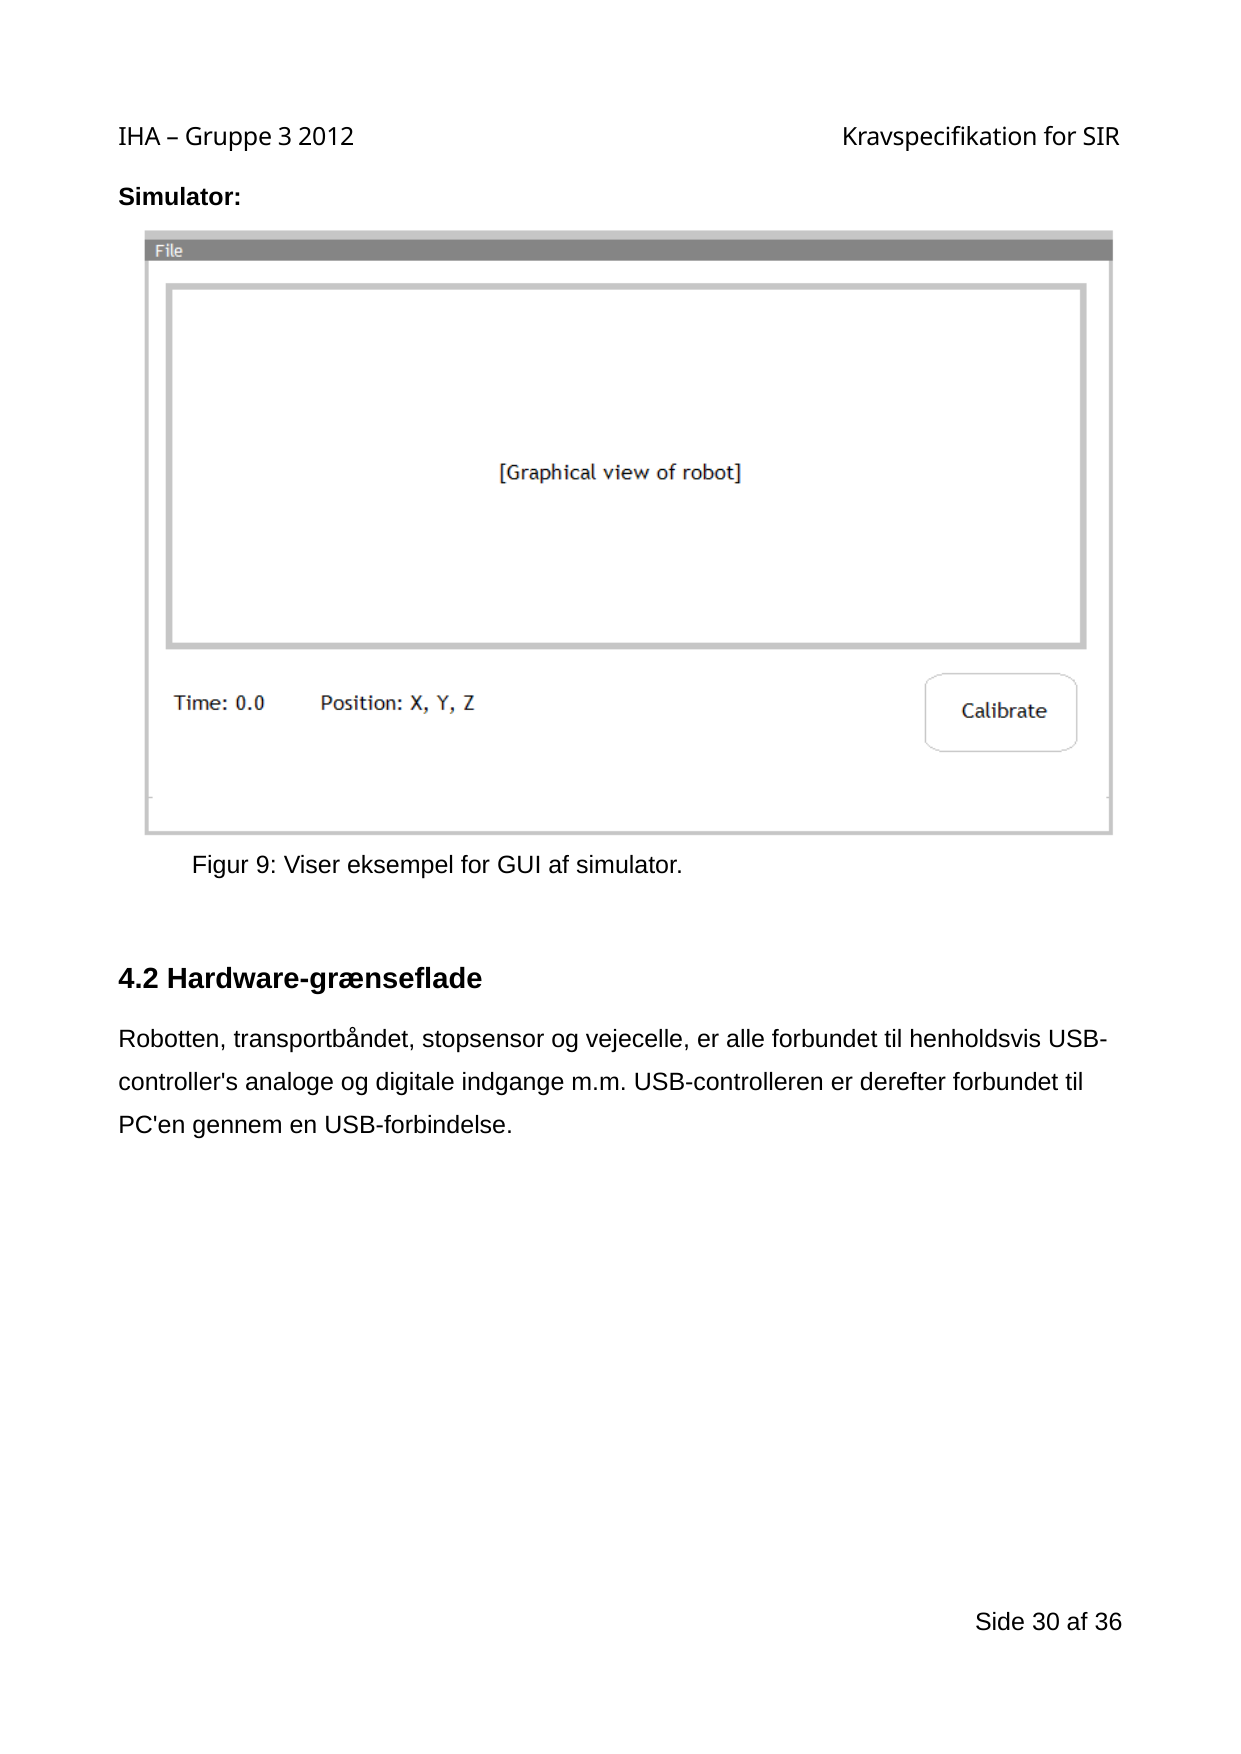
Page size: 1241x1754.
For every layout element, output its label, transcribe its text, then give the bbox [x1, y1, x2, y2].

text Figur 9: Viser eksempel for GUI af simulator. [192, 851, 1088, 879]
subtitle 4.2 Hardware-grænseflade [118, 961, 1122, 995]
picture [137, 224, 1142, 851]
text Robotten, transportbåndet, stopsensor og vejecelle, er alle forbundet til henholdsvis USB-controller's analoge og digitale indgange m.m. USB-controlleren er derefter forbundet til PC'en gennem en USB-forbindelse. [118, 1024, 1122, 1139]
text Simulator: [118, 182, 1122, 210]
